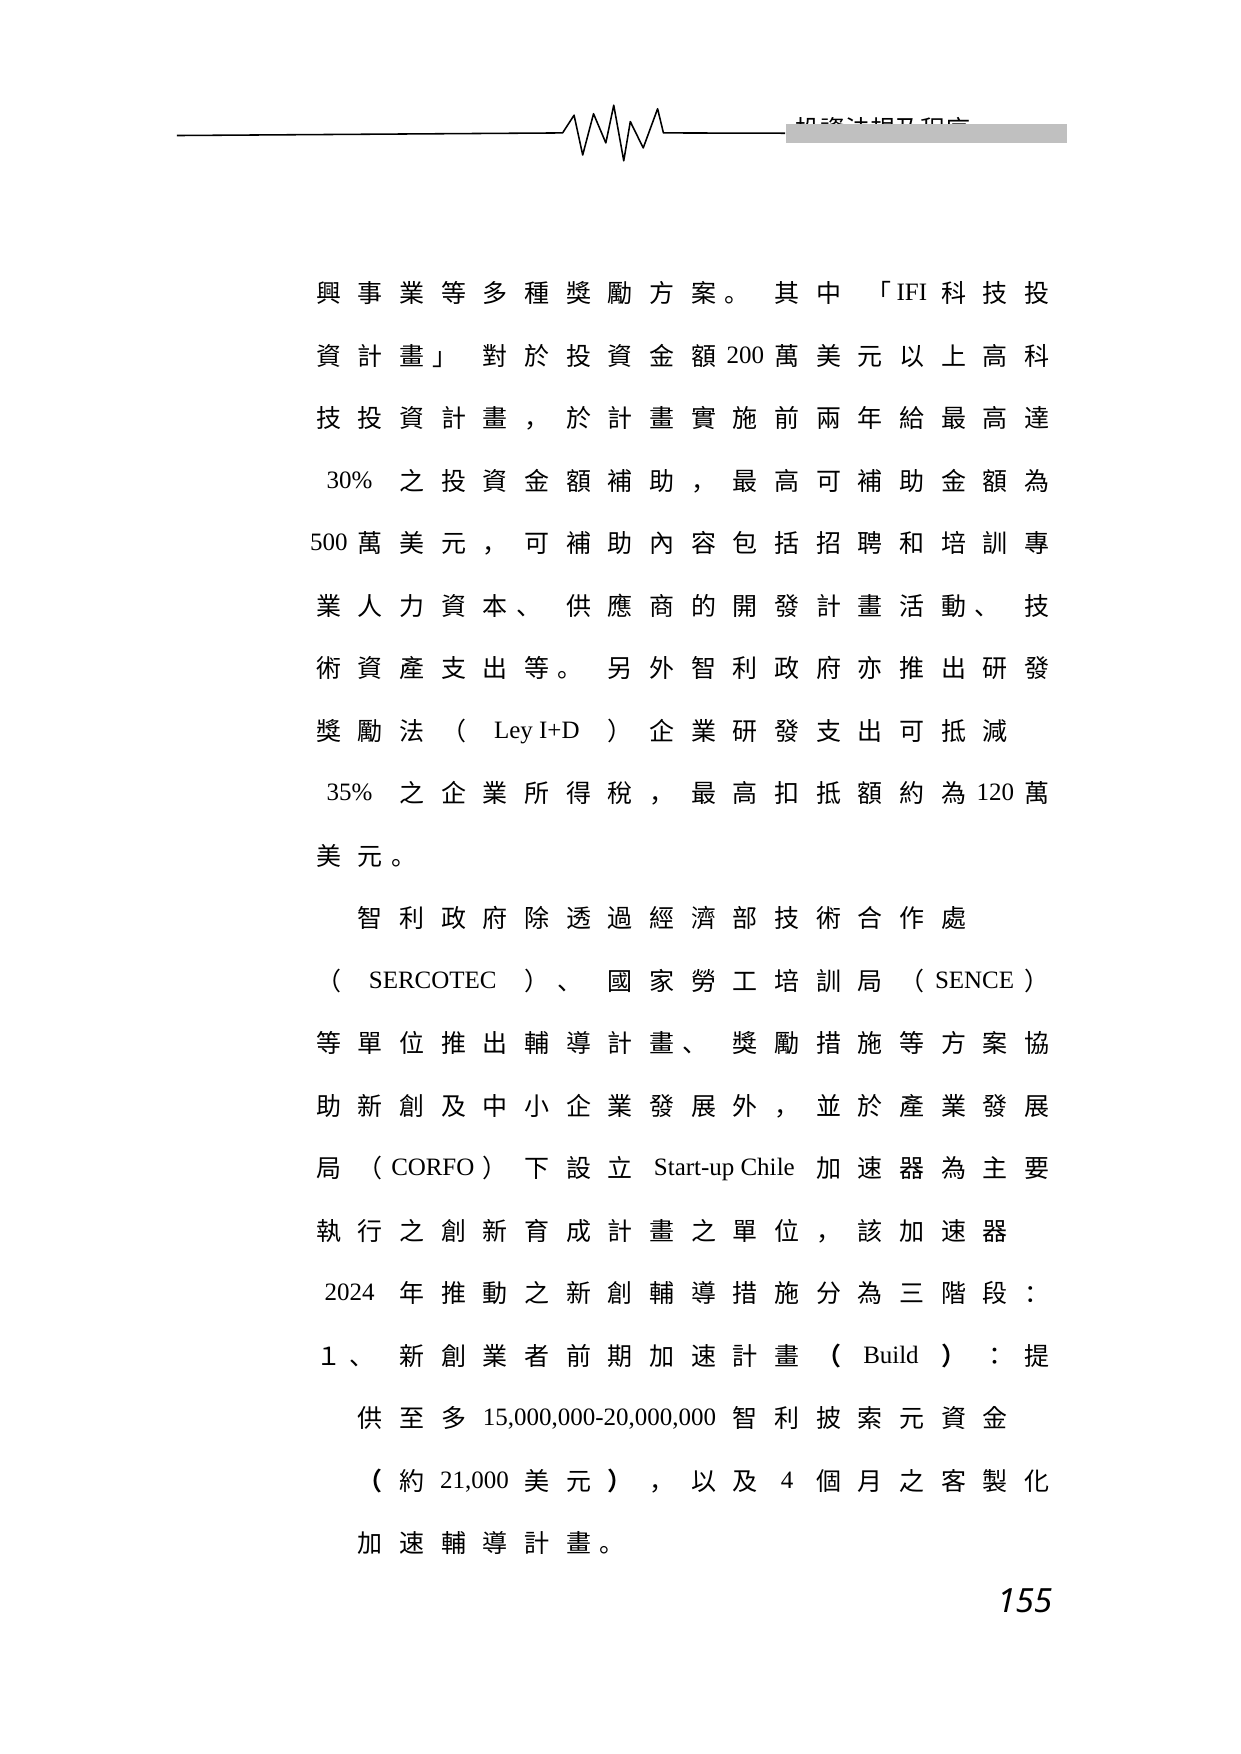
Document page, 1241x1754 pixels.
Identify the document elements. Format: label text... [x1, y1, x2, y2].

text 智利政府除透過經濟部技術合作處（SERCOTEC）、國家勞工培訓局（SENCE）等單位推出輔導計畫、獎勵措施等方案協助新創及中小企業發展外，並於產業發展局（CORFO）下設立Start-up Chile加速器為主要執行之創新育成計畫之單位，該加速器2024年推動之新創輔導措施分為三階段： [281, 875, 1058, 1313]
text １、新創業者前期加速計畫（Build）：提供至多15,000,000-20,000,000智利披索元資金（約21,000美元），以及4個月之客製化加速輔導計畫。 [281, 1313, 1058, 1563]
text 興事業等多種獎勵方案。其中「IFI科技投資計畫」對於投資金額200萬美元以上高科技投資計畫，於計畫實施前兩年給最高達30%之投資金額補助，最高可補助金額為500萬美元，可補助內容包括招聘和培訓專業人力資本、供應商的開發計畫活動、技術資產支出等。另外智利政府亦推出研發獎勵法（Ley I+D）企業研發支出可抵減35%之企業所得稅，最高扣抵額約為120萬美元。 [281, 250, 1058, 875]
